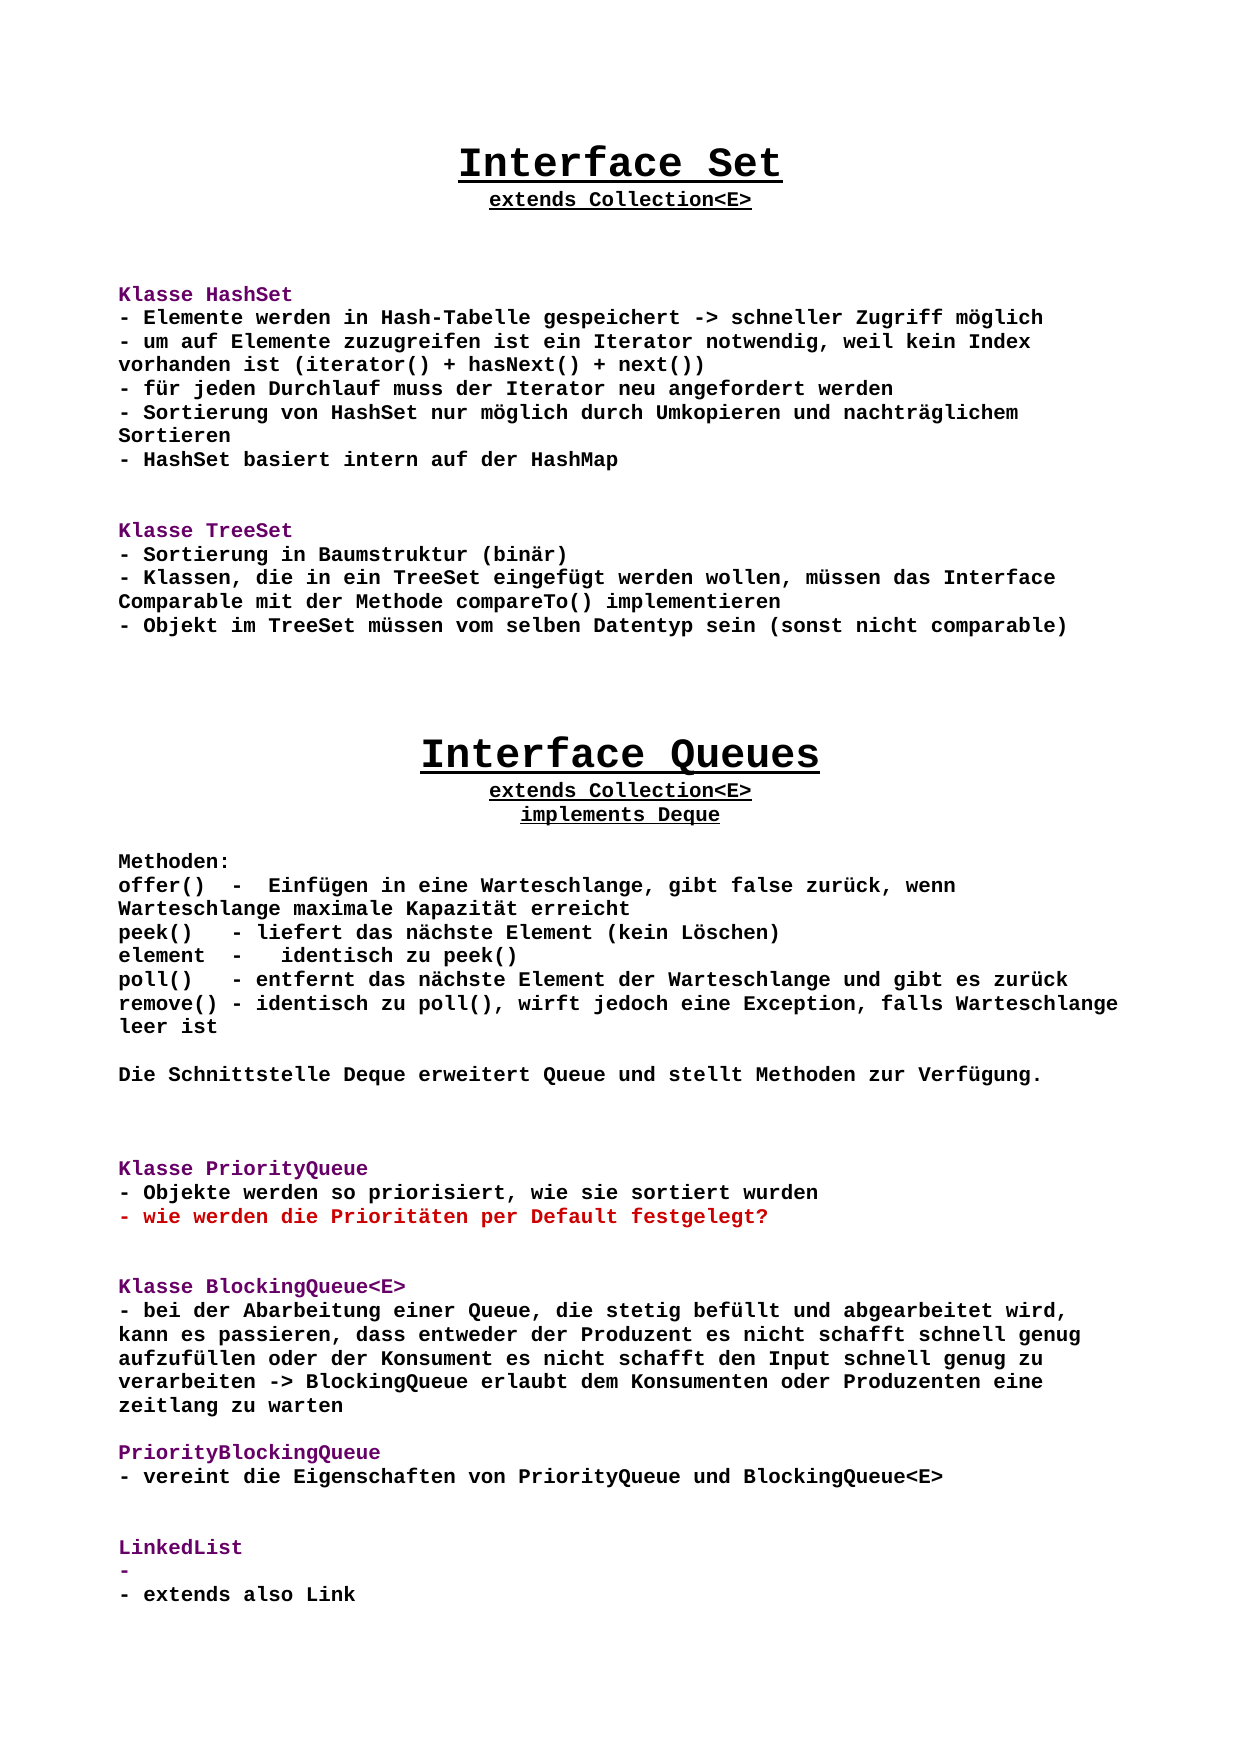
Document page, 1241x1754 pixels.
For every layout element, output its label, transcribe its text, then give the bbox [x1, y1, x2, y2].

text - Klassen, die in ein TreeSet eingefügt werden wollen, müssen das Interface Comparable mit der Methode compareTo() implementieren [118, 567, 1122, 614]
text - Sortierung von HashSet nur möglich durch Umkopieren und nachträglichem Sortieren [118, 402, 1122, 449]
text Klasse BlockingQueue<E> [118, 1277, 1122, 1300]
text peek() - liefert das nächste Element (kein Löschen) [118, 922, 1122, 946]
text Interface Queues [118, 733, 1122, 780]
text - Objekt im TreeSet müssen vom selben Datentyp sein (sonst nicht comparable) [118, 614, 1122, 638]
text Die Schnittstelle Deque erweitert Queue und stellt Methoden zur Verfügung. [118, 1064, 1122, 1087]
text Klasse PriorityQueue [118, 1158, 1122, 1182]
text element - identisch zu peek() [118, 946, 1122, 969]
text - Objekte werden so priorisiert, wie sie sortiert wurden [118, 1182, 1122, 1206]
text - bei der Abarbeitung einer Queue, die stetig befüllt und abgearbeitet wird, kann es passieren, dass entweder der Produzent es nicht schafft schnell genug aufzufüllen oder der Konsument es nicht schafft den Input schnell genug zu verarbeiten -> BlockingQueue erlaubt dem Konsumenten oder Produzenten eine zeitlang zu warten [118, 1300, 1122, 1418]
text - für jeden Durchlauf muss der Iterator neu angefordert werden [118, 378, 1122, 402]
text - HashSet basiert intern auf der HashMap [118, 449, 1122, 473]
text extends Collection<E> [118, 780, 1122, 804]
text extends Collection<E> [118, 189, 1122, 213]
text LinkedList [118, 1537, 1122, 1560]
text - Sortierung in Baumstruktur (binär) [118, 544, 1122, 567]
text PriorityBlockingQueue [118, 1442, 1122, 1466]
text Klasse TreeSet [118, 520, 1122, 544]
text - wie werden die Prioritäten per Default festgelegt? [118, 1206, 1122, 1229]
text Klasse HashSet [118, 283, 1122, 307]
text - Elemente werden in Hash-Tabelle gespeichert -> schneller Zugriff möglich [118, 307, 1122, 331]
text - [118, 1560, 1122, 1584]
text implements Deque [118, 804, 1122, 827]
text remove() - identisch zu poll(), wirft jedoch eine Exception, falls Warteschlange leer ist [118, 993, 1122, 1040]
text Interface Set [118, 142, 1122, 189]
text offer() - Einfügen in eine Warteschlange, gibt false zurück, wenn Warteschlange maximale Kapazität erreicht [118, 874, 1122, 922]
text Methoden: [118, 851, 1122, 874]
text - extends also Link [118, 1584, 1122, 1608]
text - vereint die Eigenschaften von PriorityQueue und BlockingQueue<E> [118, 1466, 1122, 1489]
text - um auf Elemente zuzugreifen ist ein Iterator notwendig, weil kein Index vorhanden ist (iterator() + hasNext() + next()) [118, 331, 1122, 378]
text poll() - entfernt das nächste Element der Warteschlange und gibt es zurück [118, 969, 1122, 993]
